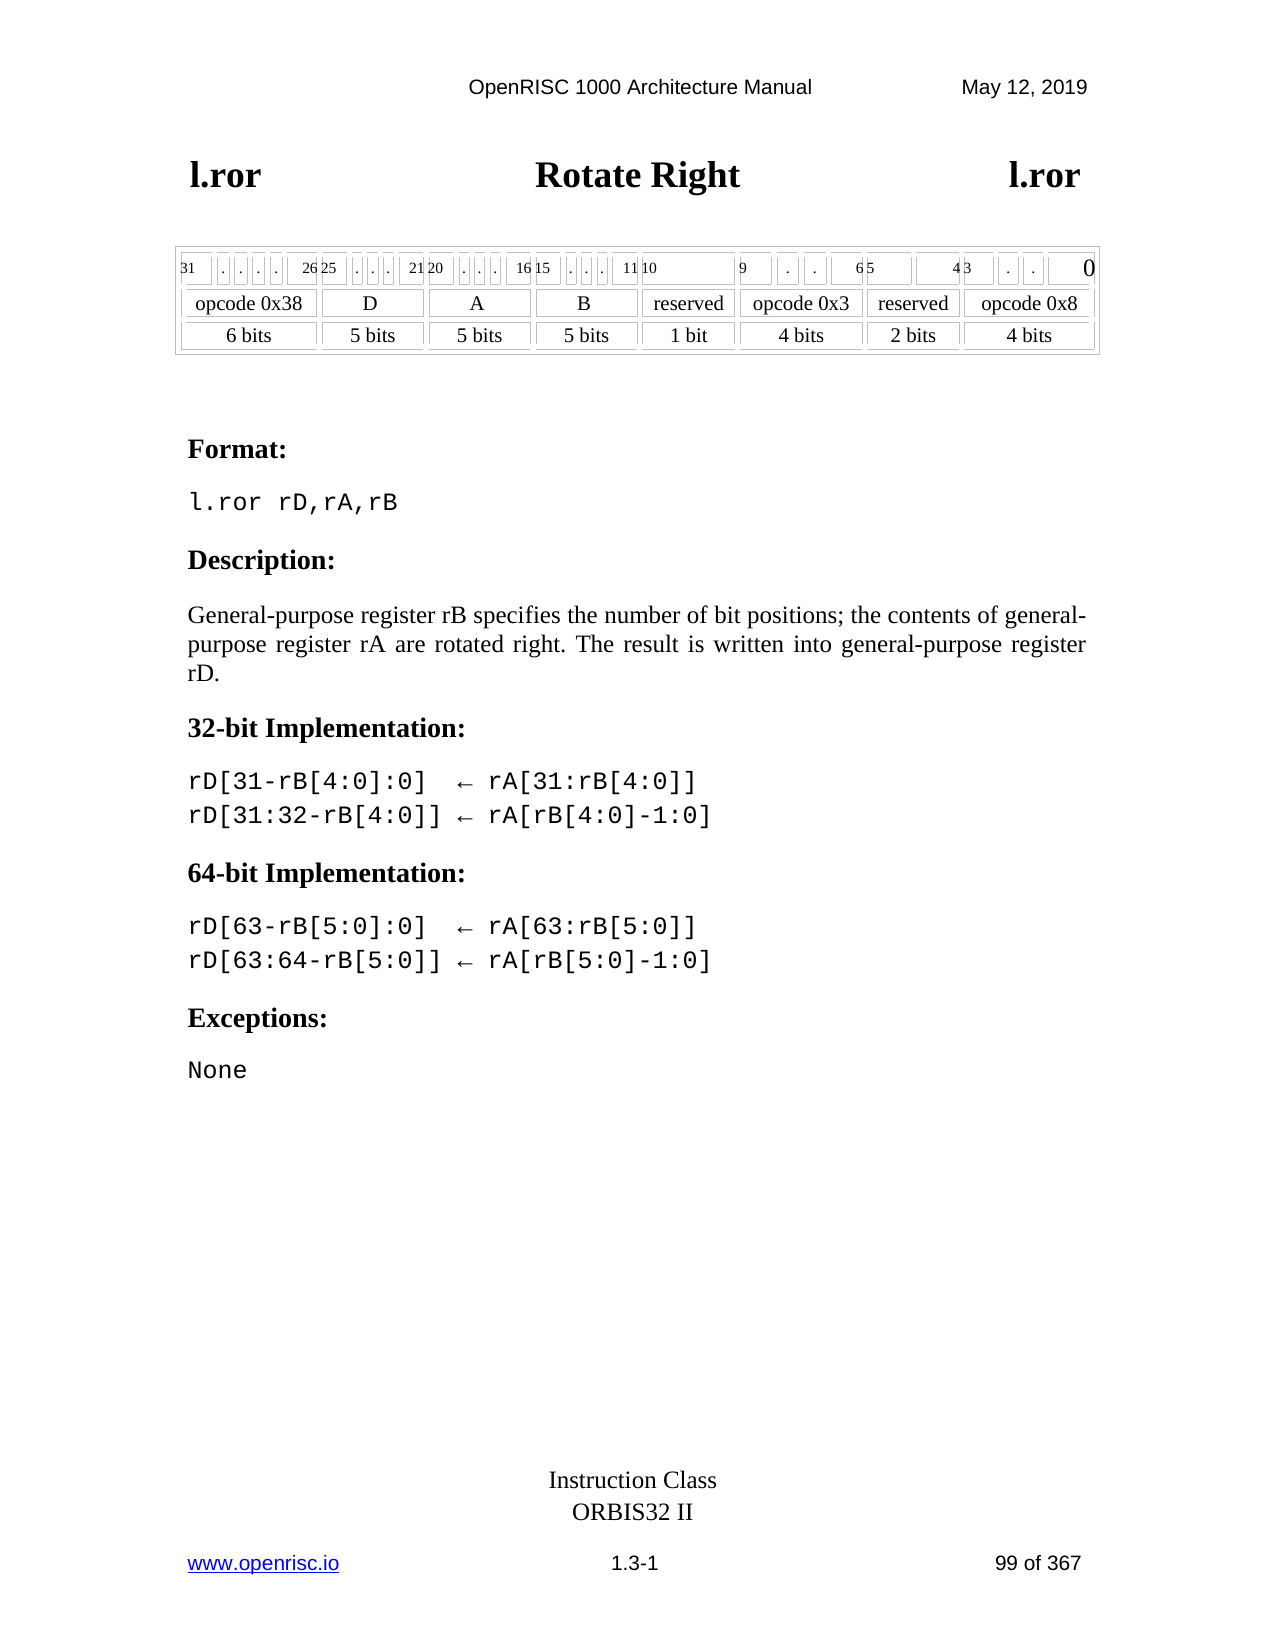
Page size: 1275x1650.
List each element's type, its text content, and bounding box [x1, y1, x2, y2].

text 64-bit Implementation: [187, 856, 1087, 888]
text rD[31-rB[4:0]:0] ← rA[31:rB[4:0]] rD[31:32-rB[4:0]] ← rA[rB[4:0]-1:0] [187, 769, 1087, 831]
text General-purpose register rB specifies the number of bit positions; the contents of general-purpose register rA are rotated right. The result is written into general-purpose register rD. [187, 600, 1087, 687]
text 32-bit Implementation: [187, 712, 1087, 744]
text Exceptions: [187, 1001, 1087, 1033]
text Format: [187, 432, 1087, 464]
text rD[63-rB[5:0]:0] ← rA[63:rB[5:0]] rD[63:64-rB[5:0]] ← rA[rB[5:0]-1:0] [187, 913, 1087, 976]
text Description: [187, 543, 1087, 575]
text None [187, 1058, 1087, 1086]
text l.ror rD,rA,rB [187, 489, 1087, 518]
